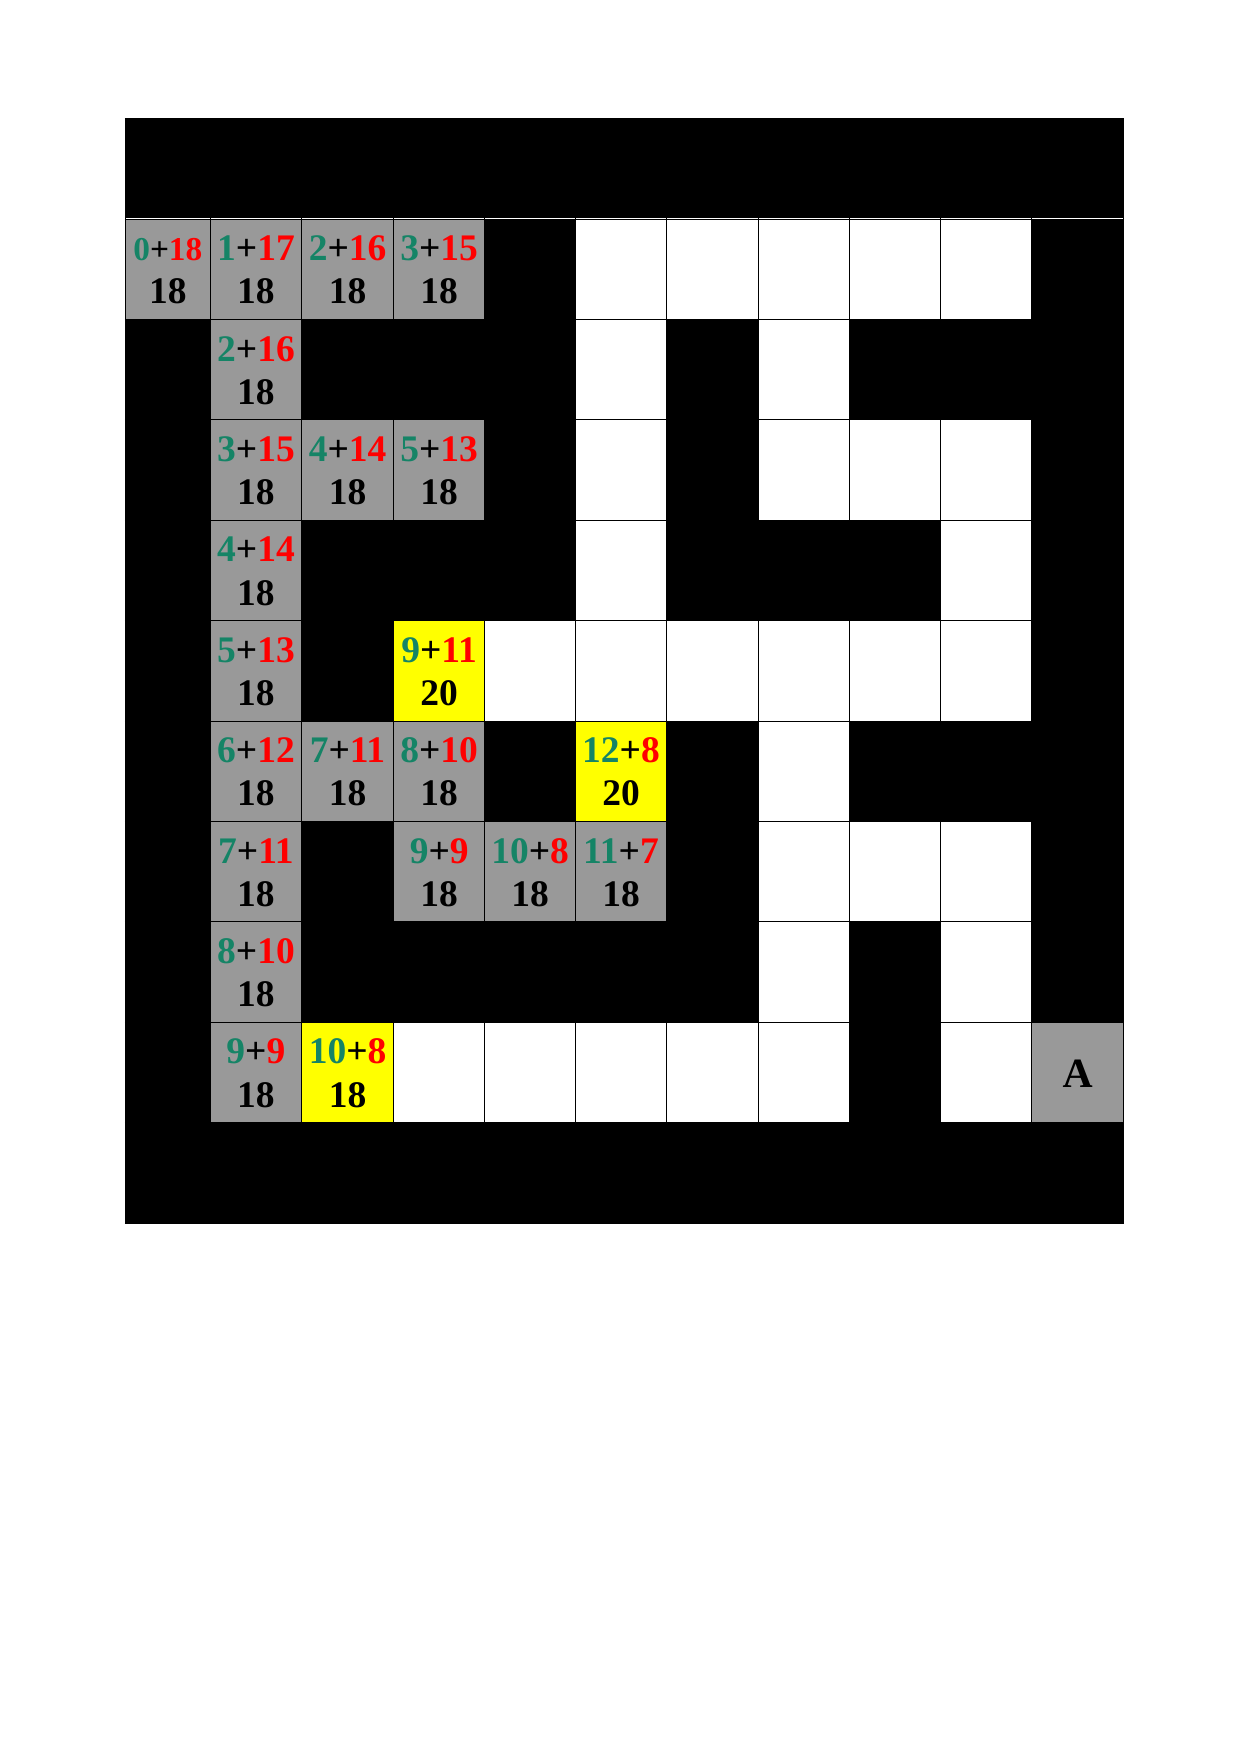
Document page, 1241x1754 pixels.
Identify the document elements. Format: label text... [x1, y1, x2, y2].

table_cell [576, 521, 666, 620]
table_cell 8+10 18 [211, 922, 301, 1022]
table_header [302, 119, 393, 218]
table_cell [850, 1023, 940, 1122]
table_cell 8+10 18 [394, 722, 484, 821]
table_cell [759, 922, 849, 1022]
table_cell [941, 320, 1031, 419]
table_cell 0+18 18 [126, 220, 210, 319]
table_cell [941, 722, 1031, 821]
table_cell [302, 320, 393, 419]
table_cell 1+17 18 [211, 220, 301, 319]
table_cell 5+13 18 [211, 621, 301, 721]
table_header [667, 119, 758, 218]
table_cell [126, 621, 210, 721]
table_header [394, 119, 484, 218]
table_cell [850, 420, 940, 520]
table_cell [667, 1123, 758, 1223]
table_cell [394, 922, 484, 1022]
table_cell [126, 722, 210, 821]
table_cell 10+8 18 [485, 822, 575, 921]
table_cell 7+11 18 [302, 722, 393, 821]
table_cell [667, 1023, 758, 1122]
table_cell [485, 922, 575, 1022]
table_cell [667, 521, 758, 620]
table_cell [485, 220, 575, 319]
table_cell 9+9 18 [211, 1023, 301, 1122]
table_cell 2+16 18 [211, 320, 301, 419]
table_cell [576, 420, 666, 520]
table_cell [485, 320, 575, 419]
table_cell [126, 521, 210, 620]
table_cell [667, 420, 758, 520]
table_cell [1032, 420, 1123, 520]
table_cell [759, 1123, 849, 1223]
table_cell 3+15 18 [394, 220, 484, 319]
table_cell 2+16 18 [302, 220, 393, 319]
table_cell [302, 621, 393, 721]
table_cell [302, 521, 393, 620]
table_cell [576, 220, 666, 319]
table_cell [667, 320, 758, 419]
table_cell [941, 621, 1031, 721]
table_cell [759, 822, 849, 921]
table_cell [759, 320, 849, 419]
table_cell [941, 220, 1031, 319]
table_cell [759, 420, 849, 520]
table_cell [576, 1023, 666, 1122]
table_cell [394, 521, 484, 620]
table_header [485, 119, 575, 218]
table_cell 6+12 18 [211, 722, 301, 821]
table_cell [667, 220, 758, 319]
table_cell 7+11 18 [211, 822, 301, 921]
table_cell [1032, 922, 1123, 1022]
table_cell [850, 320, 940, 419]
table_header [211, 119, 301, 218]
table_cell [1032, 220, 1123, 319]
table_cell [667, 822, 758, 921]
table_cell [1032, 822, 1123, 921]
table_cell [485, 722, 575, 821]
table_cell [941, 521, 1031, 620]
table_cell [850, 621, 940, 721]
table_cell [485, 420, 575, 520]
table_cell [576, 1123, 666, 1223]
table_header [1032, 119, 1123, 218]
table_cell [850, 922, 940, 1022]
table_cell [1032, 722, 1123, 821]
table_cell [759, 722, 849, 821]
table_cell [759, 621, 849, 721]
table_header [941, 119, 1031, 218]
table_cell [126, 1023, 210, 1122]
table_cell [485, 1123, 575, 1223]
table_cell [394, 1123, 484, 1223]
table_cell [576, 320, 666, 419]
table_cell 4+14 18 [211, 521, 301, 620]
table_cell [667, 621, 758, 721]
table_cell 4+14 18 [302, 420, 393, 520]
table_header [576, 119, 666, 218]
table_cell [126, 320, 210, 419]
table_header [126, 119, 210, 218]
table_cell [941, 1123, 1031, 1223]
table_cell [667, 922, 758, 1022]
table_cell [394, 320, 484, 419]
table_cell [302, 1123, 393, 1223]
table_cell [850, 220, 940, 319]
table_header [759, 119, 849, 218]
table_cell [850, 822, 940, 921]
table_cell [1032, 621, 1123, 721]
table_cell [759, 521, 849, 620]
table_cell [941, 1023, 1031, 1122]
table_cell [759, 1023, 849, 1122]
table_cell [485, 521, 575, 620]
table_cell [485, 621, 575, 721]
table_cell 9+9 18 [394, 822, 484, 921]
table_cell [576, 922, 666, 1022]
table_cell [394, 1023, 484, 1122]
table_cell 9+11 20 [394, 621, 484, 721]
table_cell [1032, 521, 1123, 620]
table_cell [1032, 1123, 1123, 1223]
table_cell [126, 922, 210, 1022]
table_cell [941, 822, 1031, 921]
table_cell [126, 822, 210, 921]
table_cell 11+7 18 [576, 822, 666, 921]
table_cell A [1032, 1023, 1123, 1122]
table_cell [941, 420, 1031, 520]
table_cell [126, 420, 210, 520]
table_cell [576, 621, 666, 721]
table_cell [302, 822, 393, 921]
table_cell 3+15 18 [211, 420, 301, 520]
table_cell 12+8 20 [576, 722, 666, 821]
table_cell [302, 922, 393, 1022]
table_cell 5+13 18 [394, 420, 484, 520]
table_cell [941, 922, 1031, 1022]
table_header [850, 119, 940, 218]
table_cell 10+8 18 [302, 1023, 393, 1122]
table_cell [211, 1123, 301, 1223]
table_cell [485, 1023, 575, 1122]
table_cell [850, 1123, 940, 1223]
table_cell [1032, 320, 1123, 419]
table_cell [126, 1123, 210, 1223]
table_cell [759, 220, 849, 319]
table_cell [850, 521, 940, 620]
table_cell [667, 722, 758, 821]
table_cell [850, 722, 940, 821]
